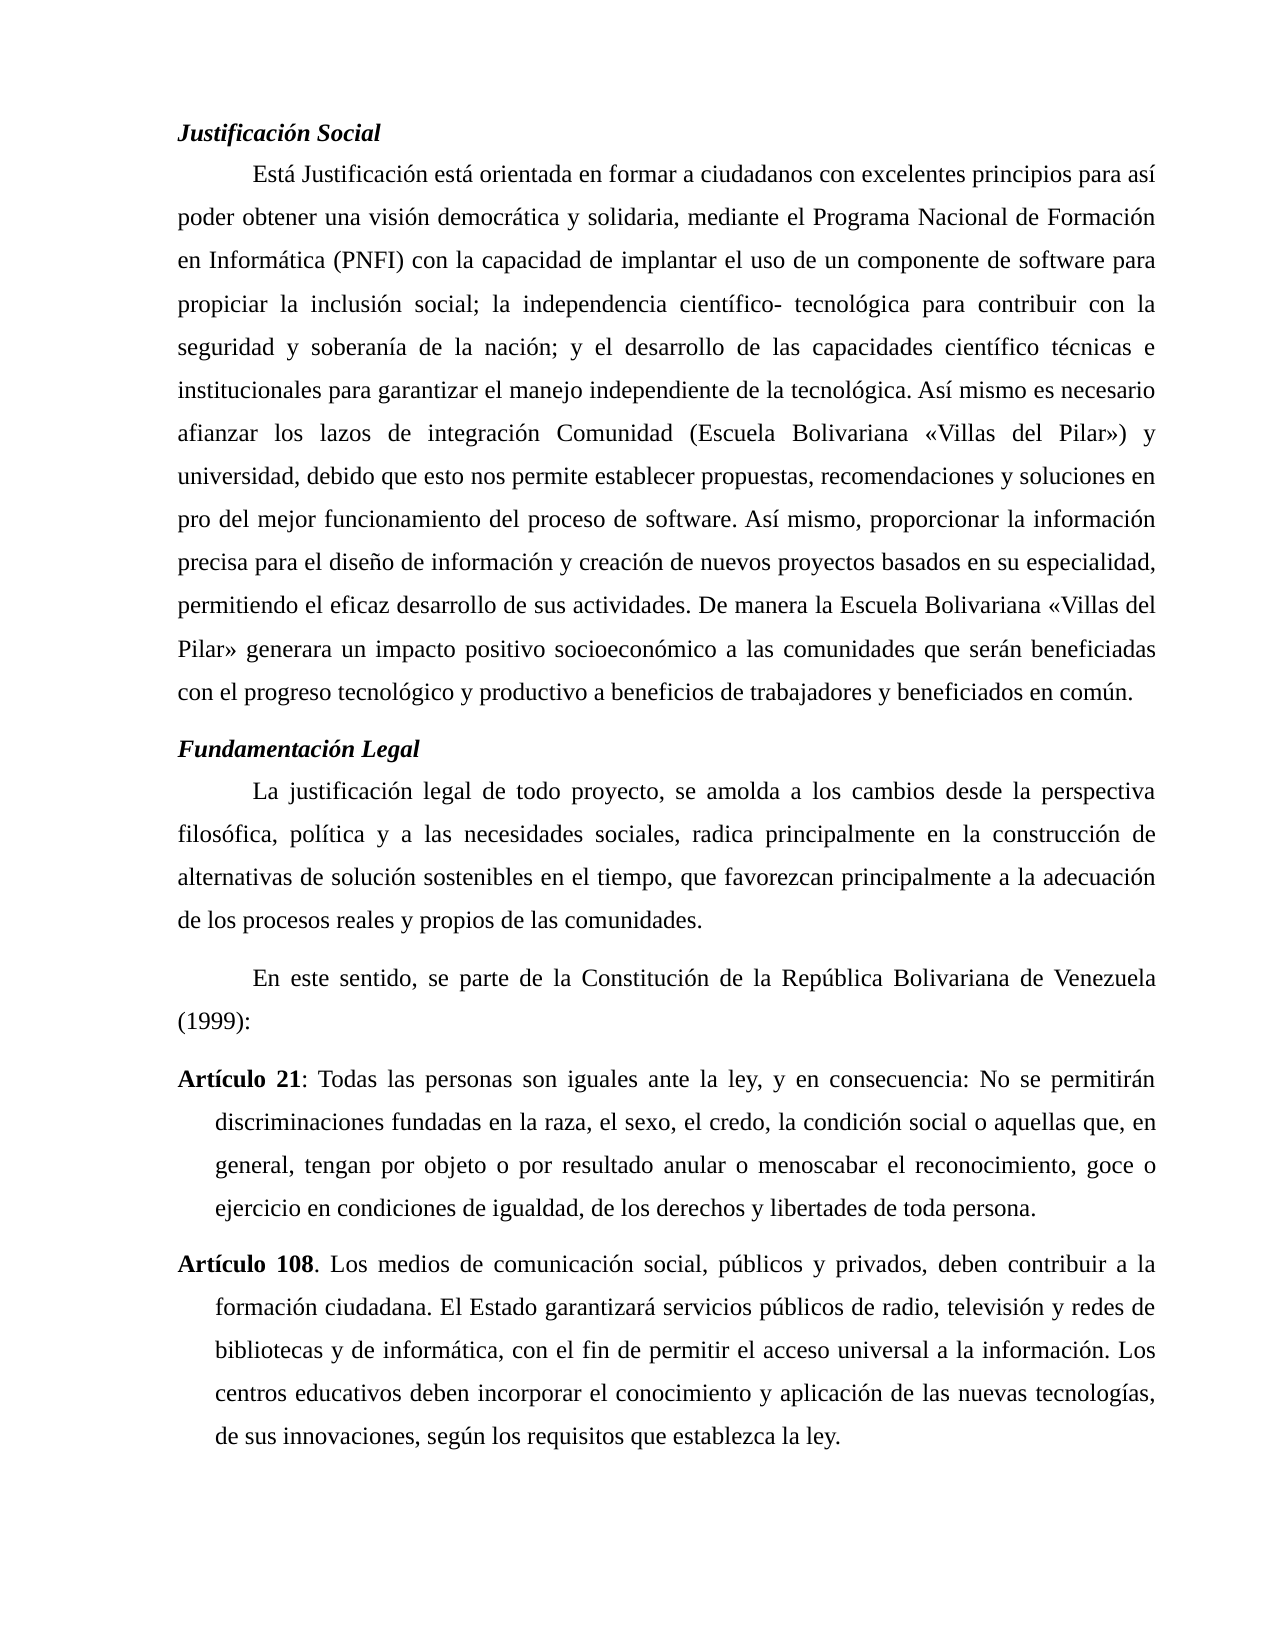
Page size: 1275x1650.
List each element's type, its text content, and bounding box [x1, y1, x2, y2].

subtitle Justificación Social [177, 118, 1157, 147]
text Está Justificación está orientada en formar a ciudadanos con excelentes principios para así poder obtener una visión democrática y solidaria, mediante el Programa Nacional de Formación en Informática (PNFI) con la capacidad de implantar el uso de un componente de software para propiciar la inclusión social; la independencia científico- tecnológica para contribuir con la seguridad y soberanía de la nación; y el desarrollo de las capacidades científico técnicas e institucionales para garantizar el manejo independiente de la tecnológica. Así mismo es necesario afianzar los lazos de integración Comunidad (Escuela Bolivariana «Villas del Pilar») y universidad, debido que esto nos permite establecer propuestas, recomendaciones y soluciones en pro del mejor funcionamiento del proceso de software. Así mismo, proporcionar la información precisa para el diseño de información y creación de nuevos proyectos basados en su especialidad, permitiendo el eficaz desarrollo de sus actividades. De manera la Escuela Bolivariana «Villas del Pilar» generara un impacto positivo socioeconómico a las comunidades que serán beneficiadas con el progreso tecnológico y productivo a beneficios de trabajadores y beneficiados en común. [177, 159, 1157, 706]
text La justificación legal de todo proyecto, se amolda a los cambios desde la perspectiva filosófica, política y a las necesidades sociales, radica principalmente en la construcción de alternativas de solución sostenibles en el tiempo, que favorezcan principalmente a la adecuación de los procesos reales y propios de las comunidades. [177, 776, 1157, 934]
subtitle Fundamentación Legal [177, 734, 1157, 763]
list Artículo 108. Los medios de comunicación social, públicos y privados, deben contribuir a la formación ciudadana. El Estado garantizará servicios públicos de radio, televisión y redes de bibliotecas y de informática, con el fin de permitir el acceso universal a la información. Los centros educativos deben incorporar el conocimiento y aplicación de las nuevas tecnologías, de sus innovaciones, según los requisitos que establezca la ley. [177, 1249, 1157, 1450]
list Artículo 21: Todas las personas son iguales ante la ley, y en consecuencia: No se permitirán discriminaciones fundadas en la raza, el sexo, el credo, la condición social o aquellas que, en general, tengan por objeto o por resultado anular o menoscabar el reconocimiento, goce o ejercicio en condiciones de igualdad, de los derechos y libertades de toda persona. [177, 1064, 1157, 1222]
text En este sentido, se parte de la Constitución de la República Bolivariana de Venezuela (1999): [177, 963, 1157, 1035]
